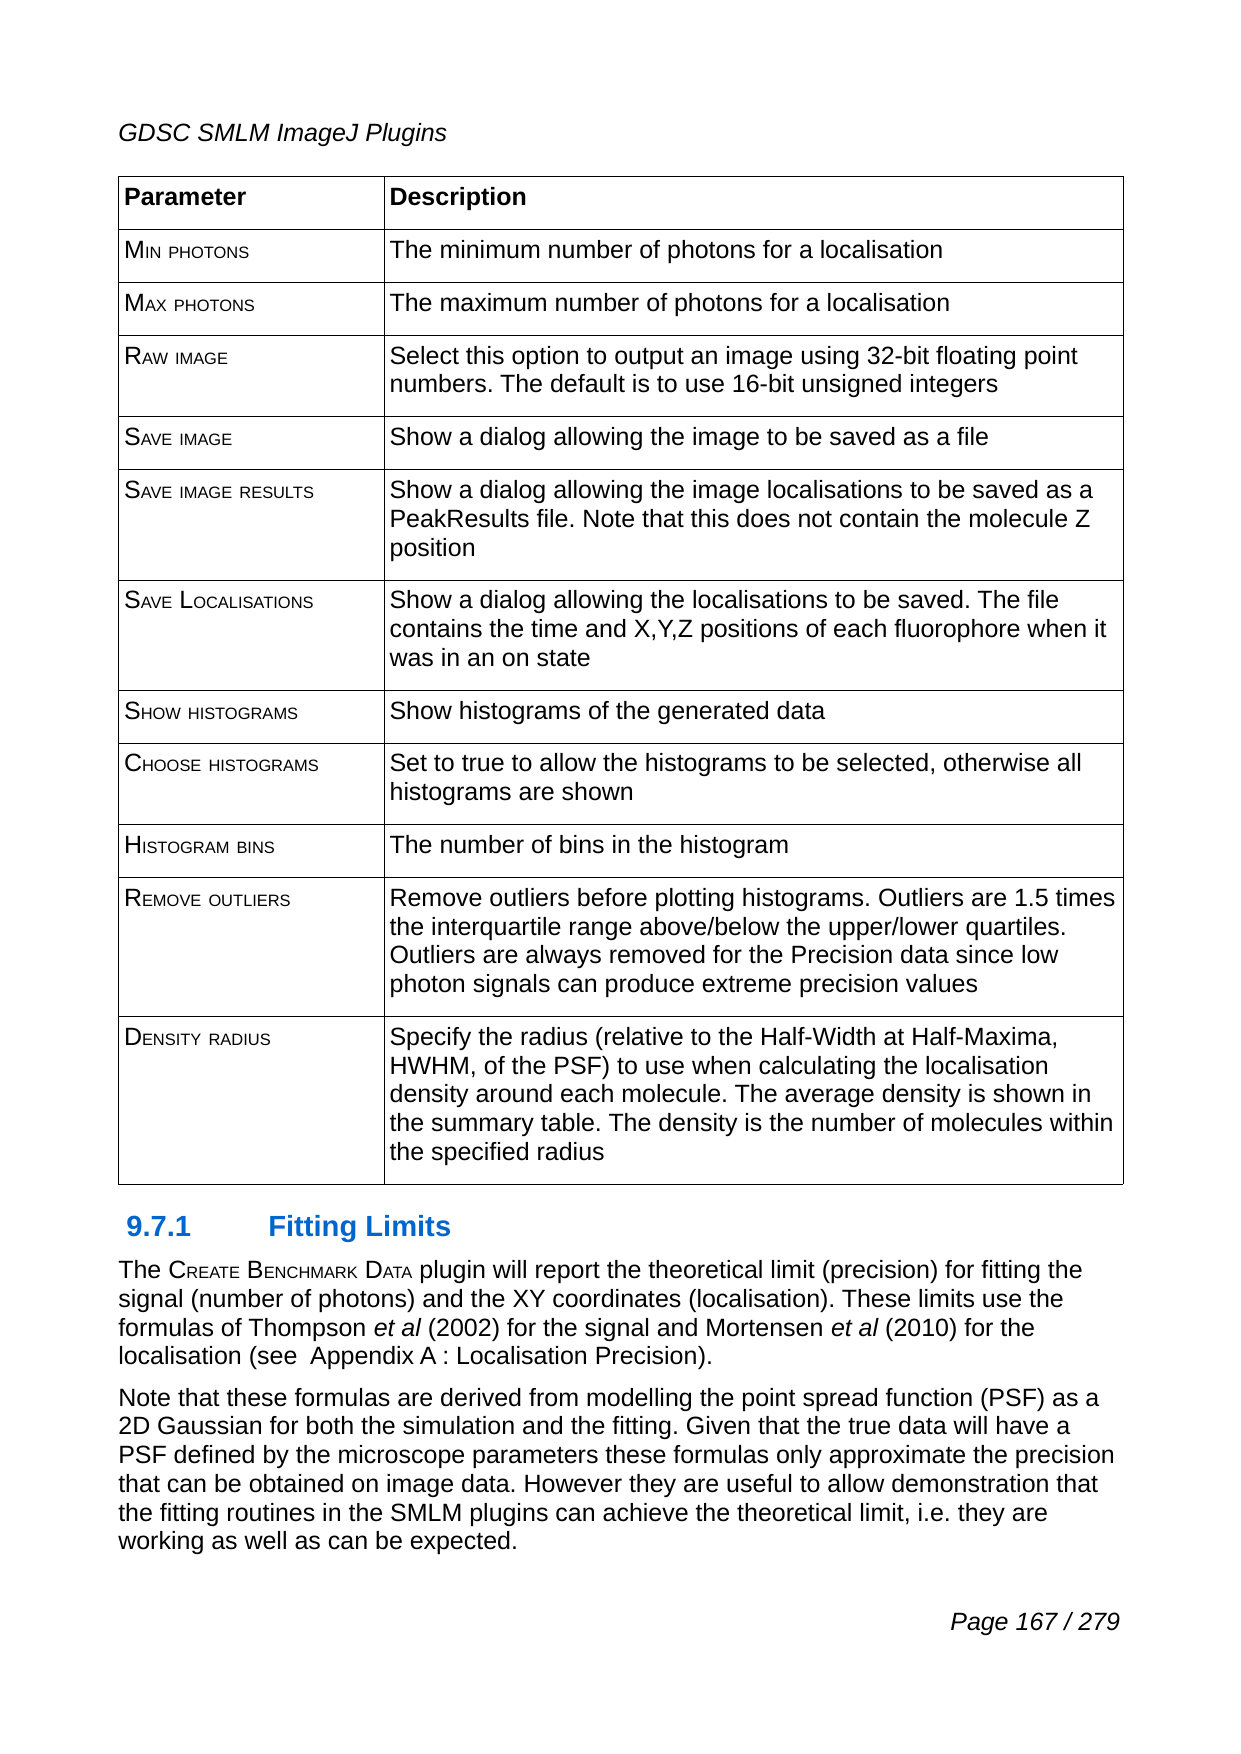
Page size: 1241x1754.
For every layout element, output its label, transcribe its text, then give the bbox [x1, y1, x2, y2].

table_cell Remove outliers before plotting histograms. Outliers are 1.5 times the interquartile range above/below the upper/lower quartiles. Outliers are always removed for the Precision data since low photon signals can produce extreme precision values [385, 878, 1123, 1016]
table_cell Density radius [119, 1017, 384, 1184]
table_cell Histogram bins [119, 825, 384, 877]
table_header Description [385, 177, 1123, 229]
table_cell Show a dialog allowing the image to be saved as a file [385, 417, 1123, 469]
table_cell Specify the radius (relative to the Half-Width at Half-Maxima, HWHM, of the PSF) to use when calculating the localisation density around each molecule. The average density is shown in the summary table. The density is the number of molecules within the specified radius [385, 1017, 1123, 1184]
table_cell Save image [119, 417, 384, 469]
text Note that these formulas are derived from modelling the point spread function (PSF) as a 2D Gaussian for both the simulation and the fitting. Given that the true data will have a PSF defined by the microscope parameters these formulas only approximate the precision that can be obtained on image data. However they are useful to allow demonstration that the fitting routines in the SMLM plugins can achieve the theoretical limit, i.e. they are working as well as can be expected. [118, 1382, 1122, 1555]
table_cell Remove outliers [119, 878, 384, 1016]
table_cell Min photons [119, 230, 384, 282]
table_cell Show histograms of the generated data [385, 691, 1123, 743]
table_cell Choose histograms [119, 744, 384, 824]
table_cell The maximum number of photons for a localisation [385, 283, 1123, 335]
text The Create Benchmark Data plugin will report the theoretical limit (precision) for fitting the signal (number of photons) and the XY coordinates (localisation). These limits use the formulas of Thompson et al (2002) for the signal and Mortensen et al (2010) for the localisation (see Appendix A : Localisation Precision). [118, 1255, 1122, 1370]
table_cell Raw image [119, 336, 384, 416]
table_cell Show a dialog allowing the image localisations to be saved as a PeakResults file. Note that this does not contain the molecule Z position [385, 470, 1123, 579]
table_cell The number of bins in the histogram [385, 825, 1123, 877]
table_cell Save Localisations [119, 581, 384, 690]
table_cell Show a dialog allowing the localisations to be saved. The file contains the time and X,Y,Z positions of each fluorophore when it was in an on state [385, 581, 1123, 690]
table_header Parameter [119, 177, 384, 229]
table_cell Set to true to allow the histograms to be selected, otherwise all histograms are shown [385, 744, 1123, 824]
table_cell Save image results [119, 470, 384, 579]
table_cell Show histograms [119, 691, 384, 743]
table_cell The minimum number of photons for a localisation [385, 230, 1123, 282]
table_cell Max photons [119, 283, 384, 335]
subtitle Fitting Limits [118, 1209, 1122, 1242]
table_cell Select this option to output an image using 32-bit floating point numbers. The default is to use 16-bit unsigned integers [385, 336, 1123, 416]
